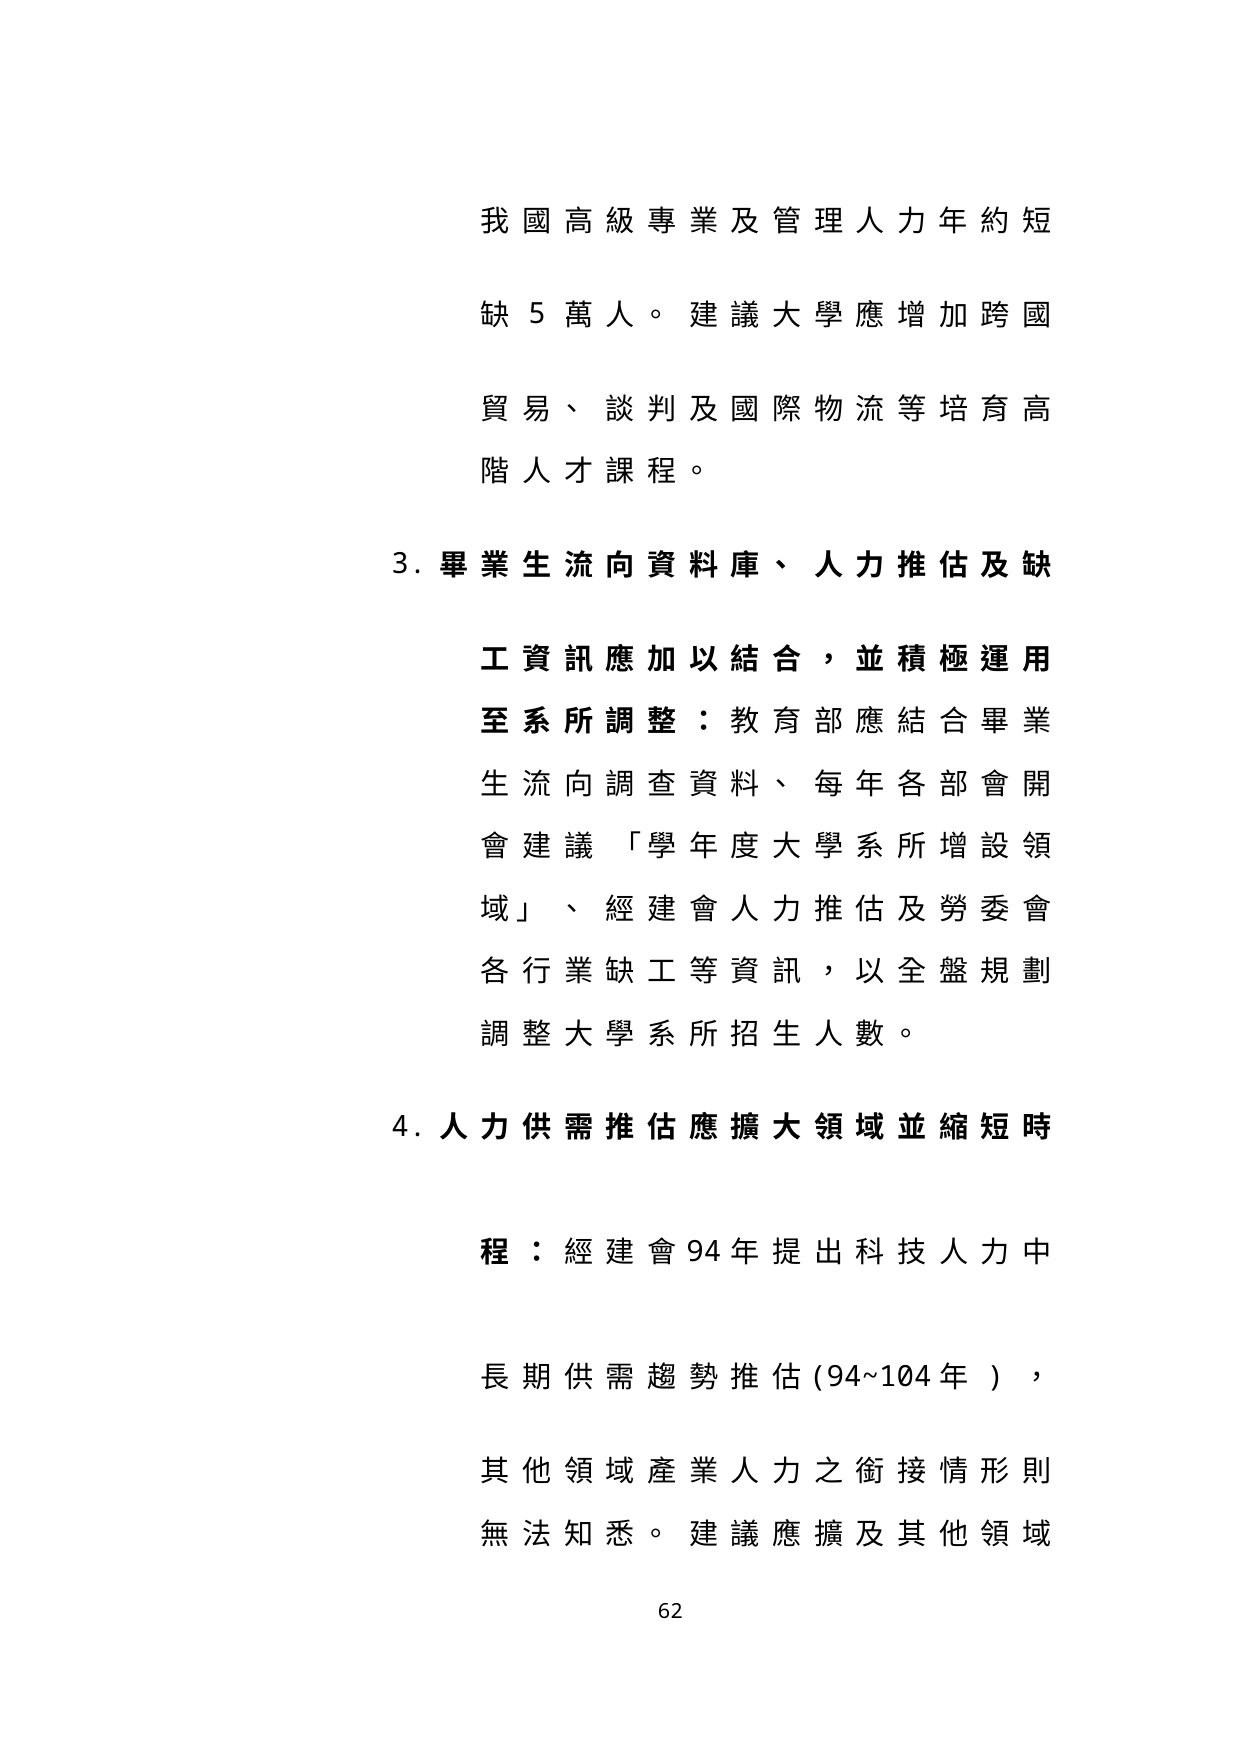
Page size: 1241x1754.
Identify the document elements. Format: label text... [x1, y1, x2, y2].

list 畢業生流向資料庫、人力推估及缺工資訊應加以結合，並積極運用至系所調整：教育部應結合畢業生流向調查資料、每年各部會開會建議「學年度大學系所增設領域」、經建會人力推估及勞委會各行業缺工等資訊，以全盤規劃調整大學系所招生人數。 [360, 490, 1058, 1052]
list 人力供需推估應擴大領域並縮短時程：經建會94年提出科技人力中長期供需趨勢推估(94~104年)，其他領域產業人力之銜接情形則無法知悉。建議應擴及其他領域 [360, 1052, 1058, 1552]
list 我國高級專業及管理人力年約短缺5萬人。建議大學應增加跨國貿易、談判及國際物流等培育高階人才課程。 [360, 177, 1058, 490]
